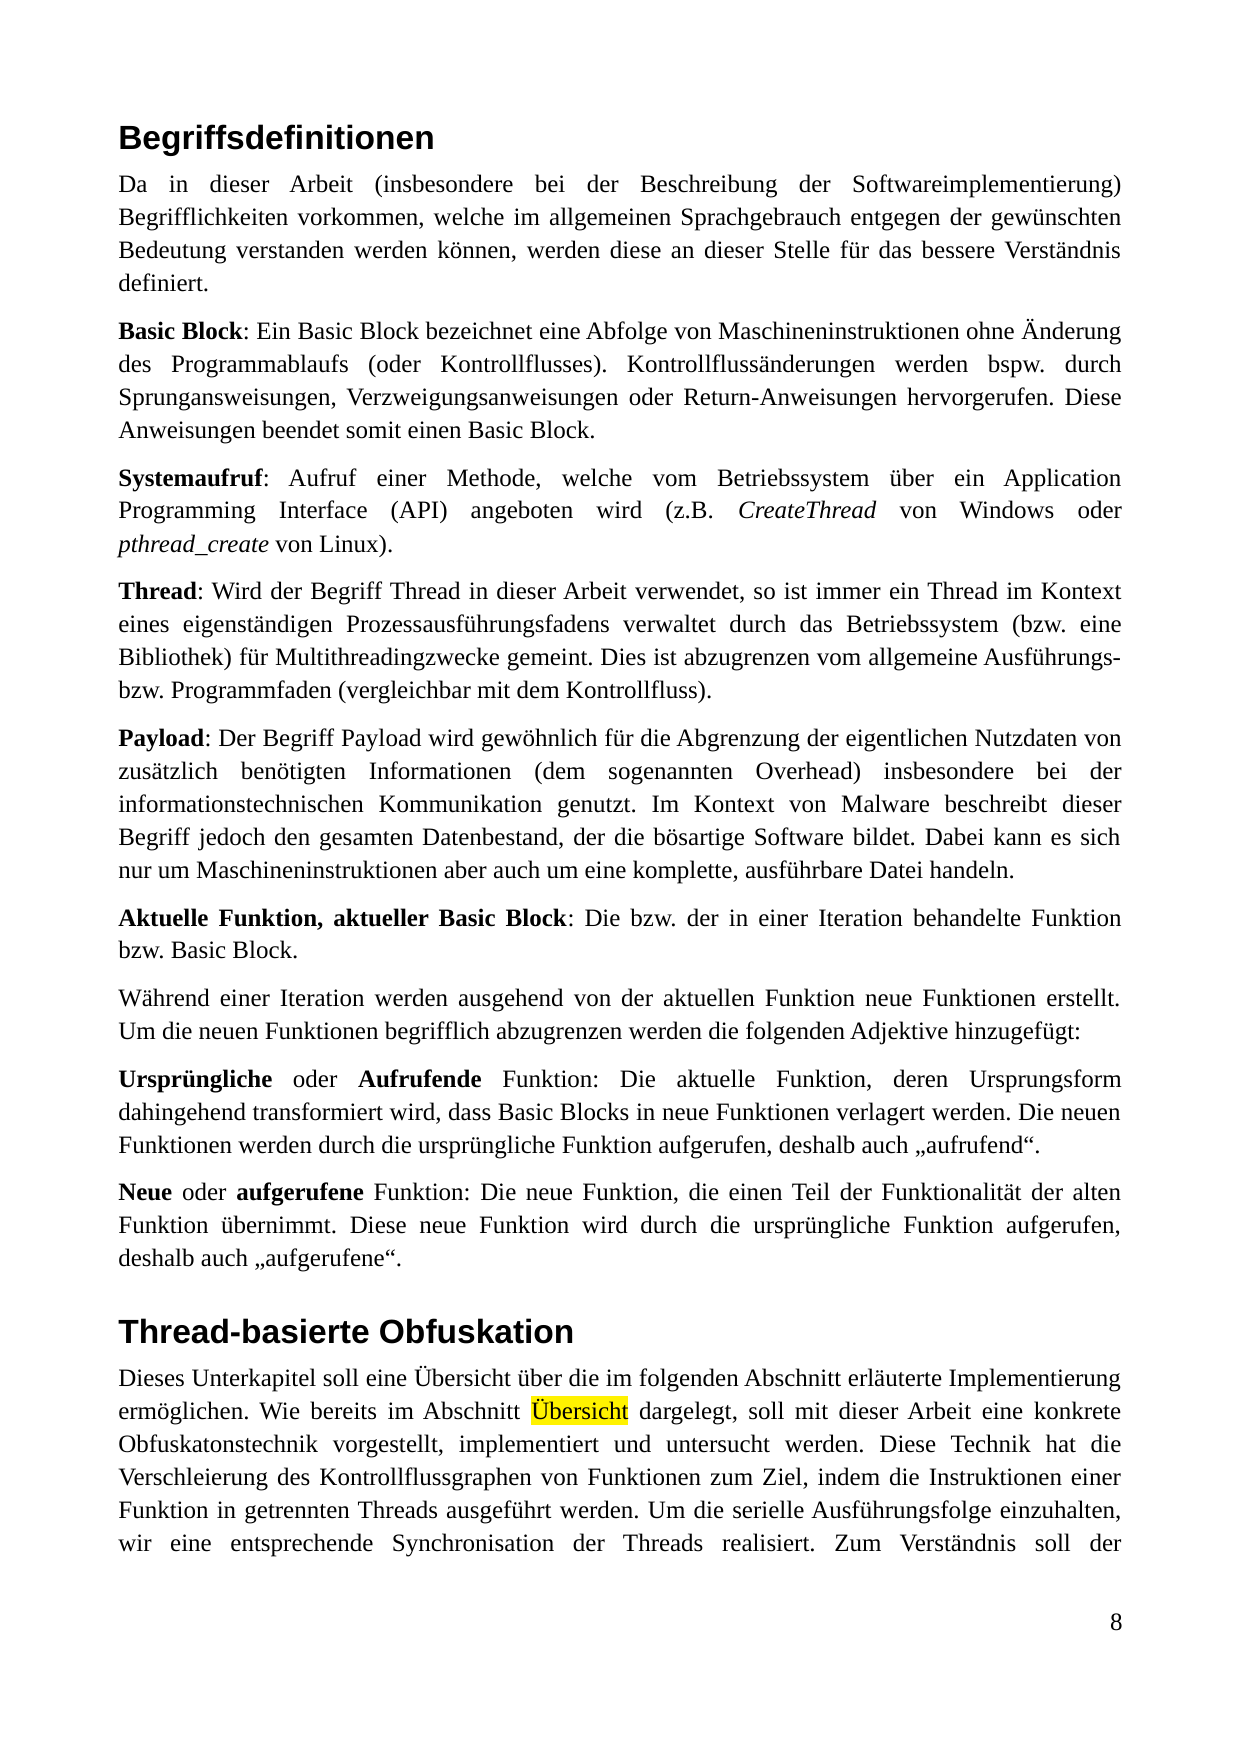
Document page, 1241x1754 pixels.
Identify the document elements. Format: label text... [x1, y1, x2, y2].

text Thread: Wird der Begriff Thread in dieser Arbeit verwendet, so ist immer ein Thread im Kontext eines eigenständigen Prozessausführungsfadens verwaltet durch das Betriebssystem (bzw. eine Bibliothek) für Multithreadingzwecke gemeint. Dies ist abzugrenzen vom allgemeine Ausführungs- bzw. Programmfaden (vergleichbar mit dem Kontrollfluss). [118, 576, 1122, 704]
text Während einer Iteration werden ausgehend von der aktuellen Funktion neue Funktionen erstellt. Um die neuen Funktionen begrifflich abzugrenzen werden die folgenden Adjektive hinzugefügt: [118, 983, 1122, 1045]
text Ursprüngliche oder Aufrufende Funktion: Die aktuelle Funktion, deren Ursprungsform dahingehend transformiert wird, dass Basic Blocks in neue Funktionen verlagert werden. Die neuen Funktionen werden durch die ursprüngliche Funktion aufgerufen, deshalb auch „aufrufend“. [118, 1064, 1122, 1159]
text Dieses Unterkapitel soll eine Übersicht über die im folgenden Abschnitt erläuterte Implementierung ermöglichen. Wie bereits im Abschnitt Übersicht dargelegt, soll mit dieser Arbeit eine konkrete Obfuskatonstechnik vorgestellt, implementiert und untersucht werden. Diese Technik hat die Verschleierung des Kontrollflussgraphen von Funktionen zum Ziel, indem die Instruktionen einer Funktion in getrennten Threads ausgeführt werden. Um die serielle Ausführungsfolge einzuhalten, wir eine entsprechende Synchronisation der Threads realisiert. Zum Verständnis soll der [118, 1363, 1122, 1557]
text Basic Block: Ein Basic Block bezeichnet eine Abfolge von Maschineninstruktionen ohne Änderung des Programmablaufs (oder Kontrollflusses). Kontrollflussänderungen werden bspw. durch Sprungansweisungen, Verzweigungsanweisungen oder Return-Anweisungen hervorgerufen. Diese Anweisungen beendet somit einen Basic Block. [118, 316, 1122, 444]
text Neue oder aufgerufene Funktion: Die neue Funktion, die einen Teil der Funktionalität der alten Funktion übernimmt. Diese neue Funktion wird durch die ursprüngliche Funktion aufgerufen, deshalb auch „aufgerufene“. [118, 1177, 1122, 1272]
text Payload: Der Begriff Payload wird gewöhnlich für die Abgrenzung der eigentlichen Nutzdaten von zusätzlich benötigten Informationen (dem sogenannten Overhead) insbesondere bei der informationstechnischen Kommunikation genutzt. Im Kontext von Malware beschreibt dieser Begriff jedoch den gesamten Datenbestand, der die bösartige Software bildet. Dabei kann es sich nur um Maschineninstruktionen aber auch um eine komplette, ausführbare Datei handeln. [118, 723, 1122, 884]
text Da in dieser Arbeit (insbesondere bei der Beschreibung der Softwareimplementierung) Begrifflichkeiten vorkommen, welche im allgemeinen Sprachgebrauch entgegen der gewünschten Bedeutung verstanden werden können, werden diese an dieser Stelle für das bessere Verständnis definiert. [118, 169, 1122, 297]
text Systemaufruf: Aufruf einer Methode, welche vom Betriebssystem über ein Application Programming Interface (API) angeboten wird (z.B. CreateThread von Windows oder pthread_create von Linux). [118, 463, 1122, 557]
text Aktuelle Funktion, aktueller Basic Block: Die bzw. der in einer Iteration behandelte Funktion bzw. Basic Block. [118, 903, 1122, 964]
subtitle Thread-basierte Obfuskation [118, 1312, 1122, 1351]
subtitle Begriffsdefinitionen [118, 118, 1122, 157]
